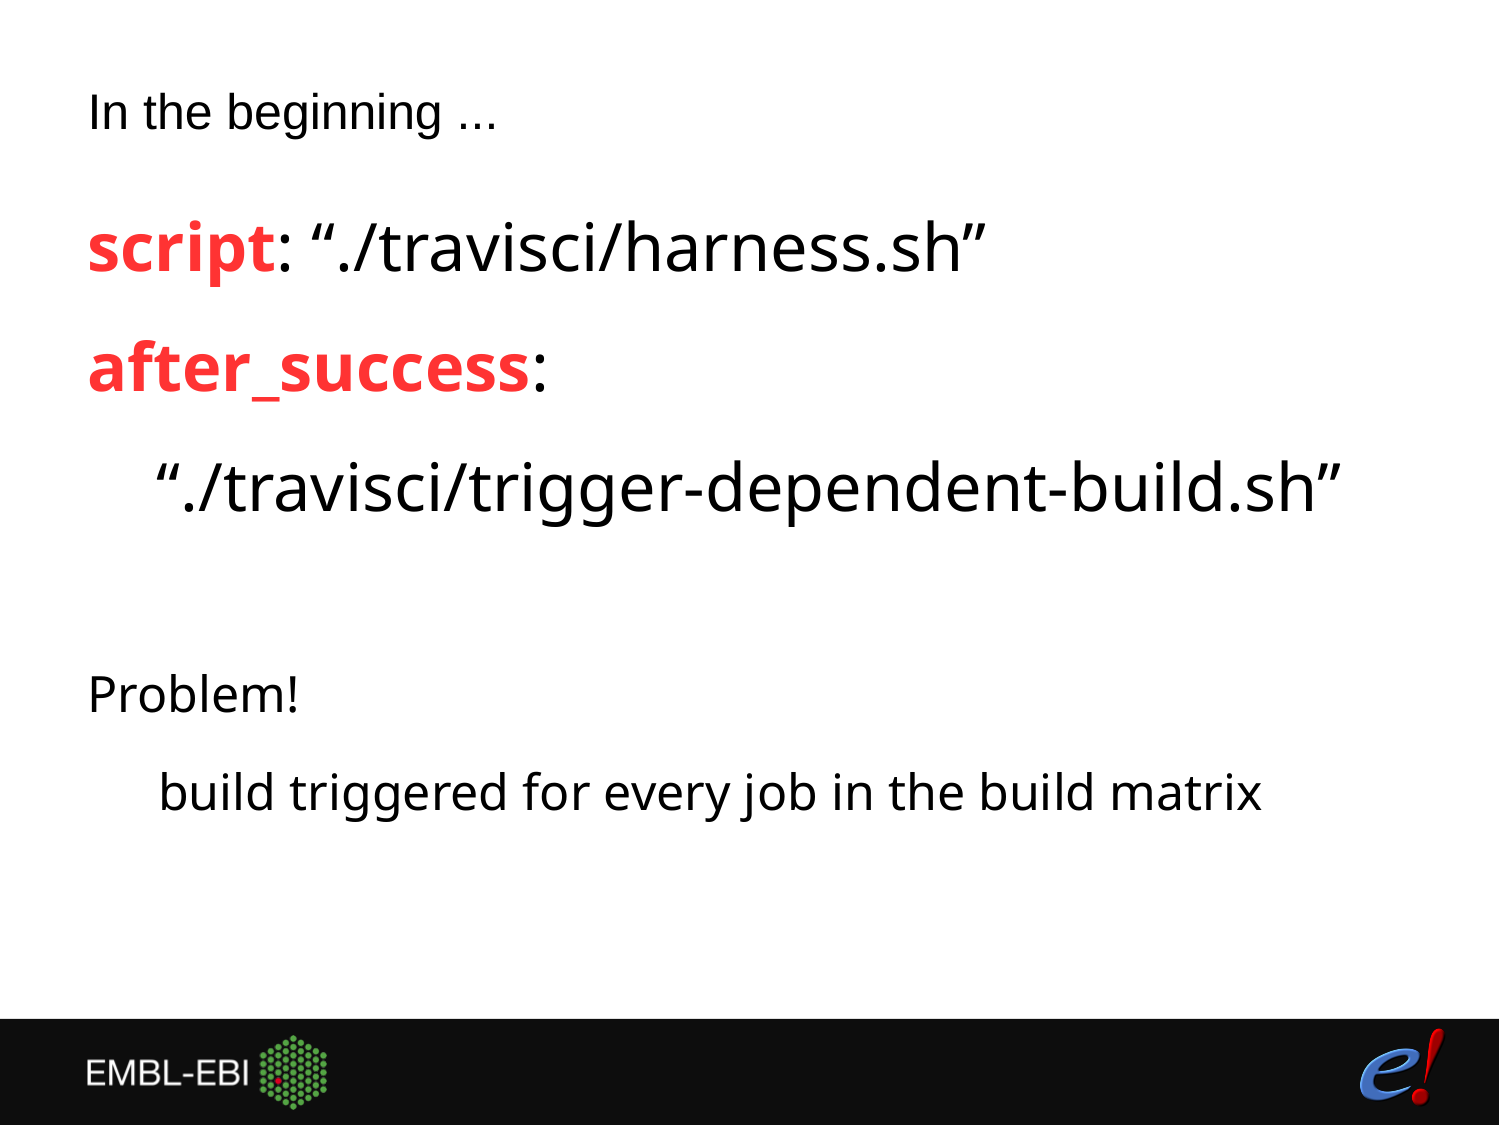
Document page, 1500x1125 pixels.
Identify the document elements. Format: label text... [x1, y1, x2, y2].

title In the beginning ... [87, 50, 1425, 175]
list script: “./travisci/harness.sh” after_success: “./travisci/trigger-dependent-build.sh” Problem! build triggered for every job in the build matrix [87, 200, 1425, 914]
picture [87, 1035, 327, 1110]
picture [1357, 1026, 1448, 1112]
